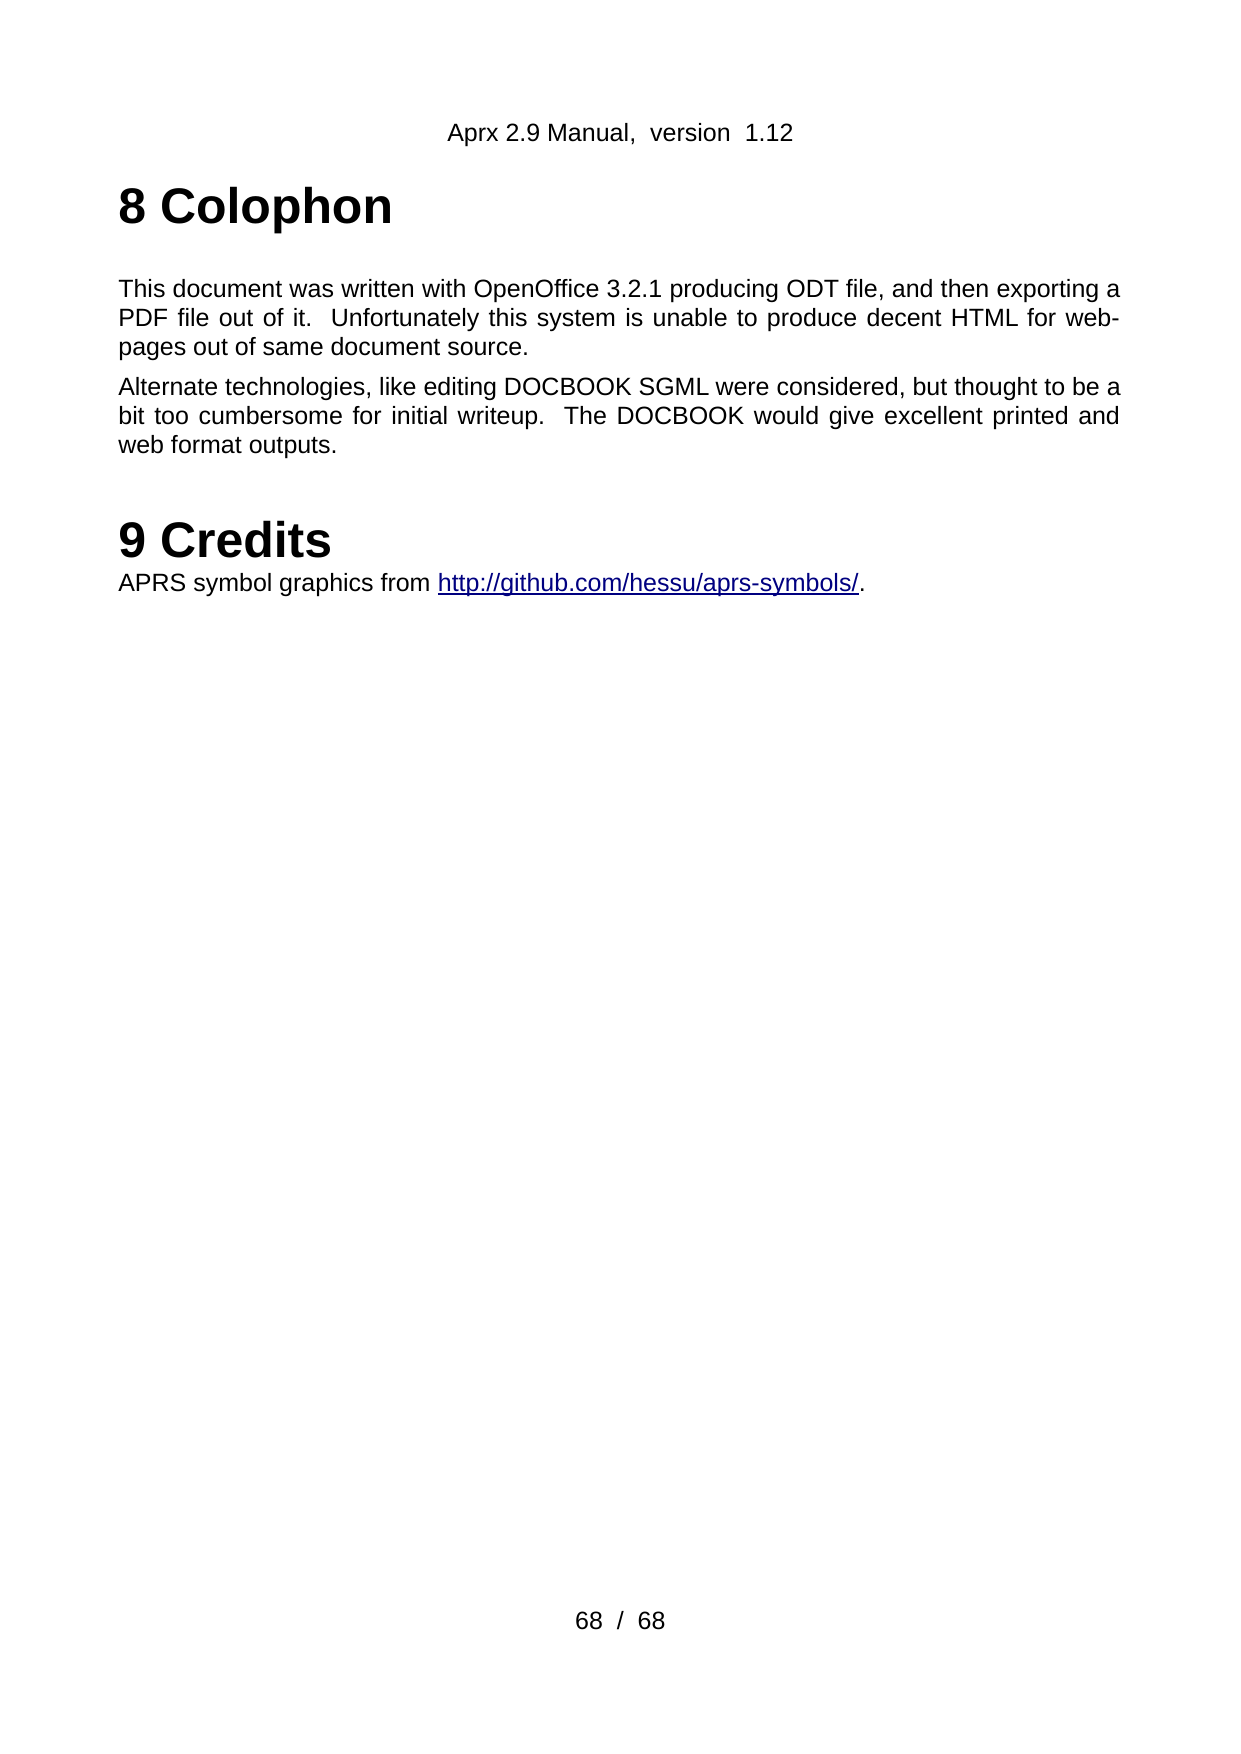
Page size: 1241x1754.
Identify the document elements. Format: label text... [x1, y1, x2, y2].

subtitle Credits [118, 511, 1122, 568]
text APRS symbol graphics from http://github.com/hessu/aprs-symbols/. [118, 568, 1122, 597]
text This document was written with OpenOffice 3.2.1 producing ODT file, and then exporting a PDF file out of it. Unfortunately this system is unable to produce decent HTML for web-pages out of same document source. [118, 274, 1122, 361]
subtitle Colophon [118, 176, 1122, 234]
text Alternate technologies, like editing DOCBOOK SGML were considered, but thought to be a bit too cumbersome for initial writeup. The DOCBOOK would give excellent printed and web format outputs. [118, 372, 1122, 459]
